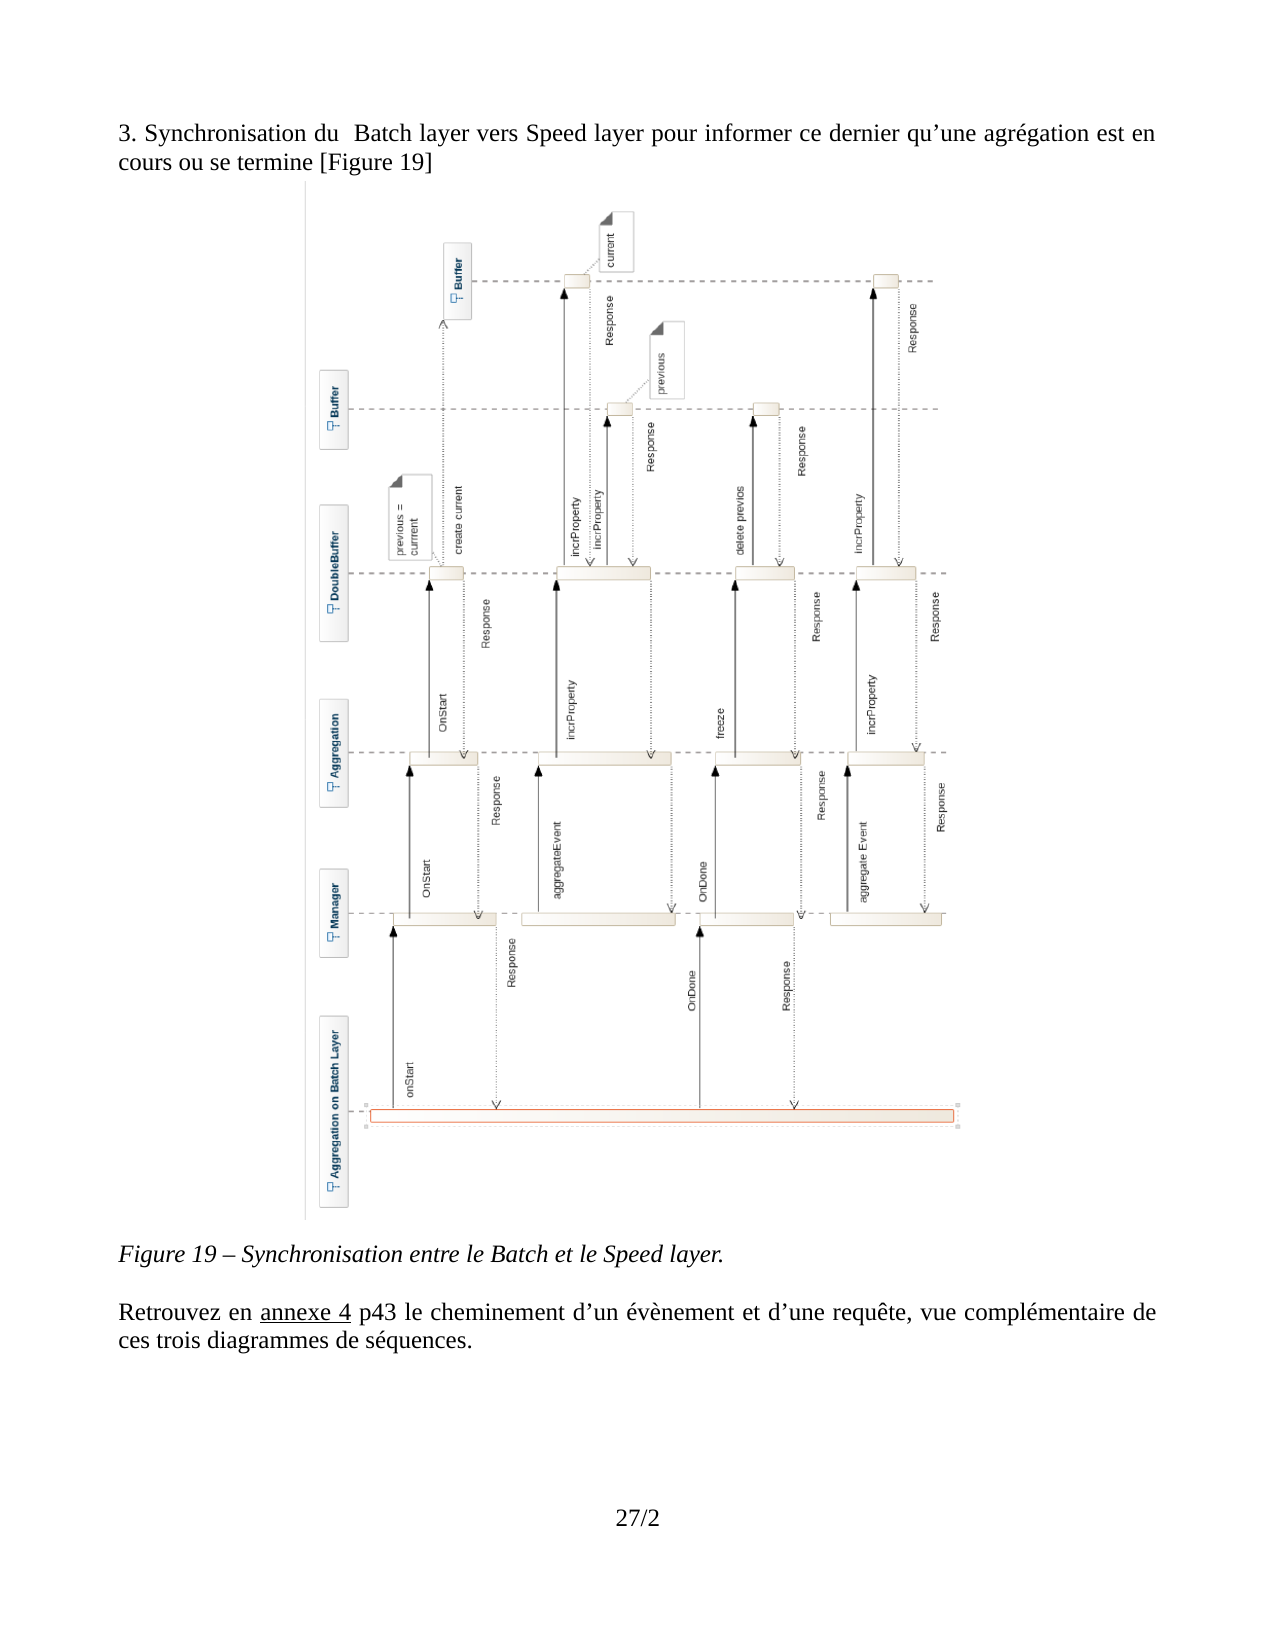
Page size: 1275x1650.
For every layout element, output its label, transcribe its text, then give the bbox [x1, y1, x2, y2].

picture [305, 182, 980, 1219]
text 3. Synchronisation du Batch layer vers Speed layer pour informer ce dernier qu’une agrégation est en cours ou se termine [Figure 19] [118, 118, 1157, 176]
text Figure 19 – Synchronisation entre le Batch et le Speed layer. [118, 1239, 1157, 1268]
text Retrouvez en annexe 4 p43 le cheminement d’un évènement et d’une requête, vue complémentaire de ces trois diagrammes de séquences. [118, 1297, 1157, 1354]
